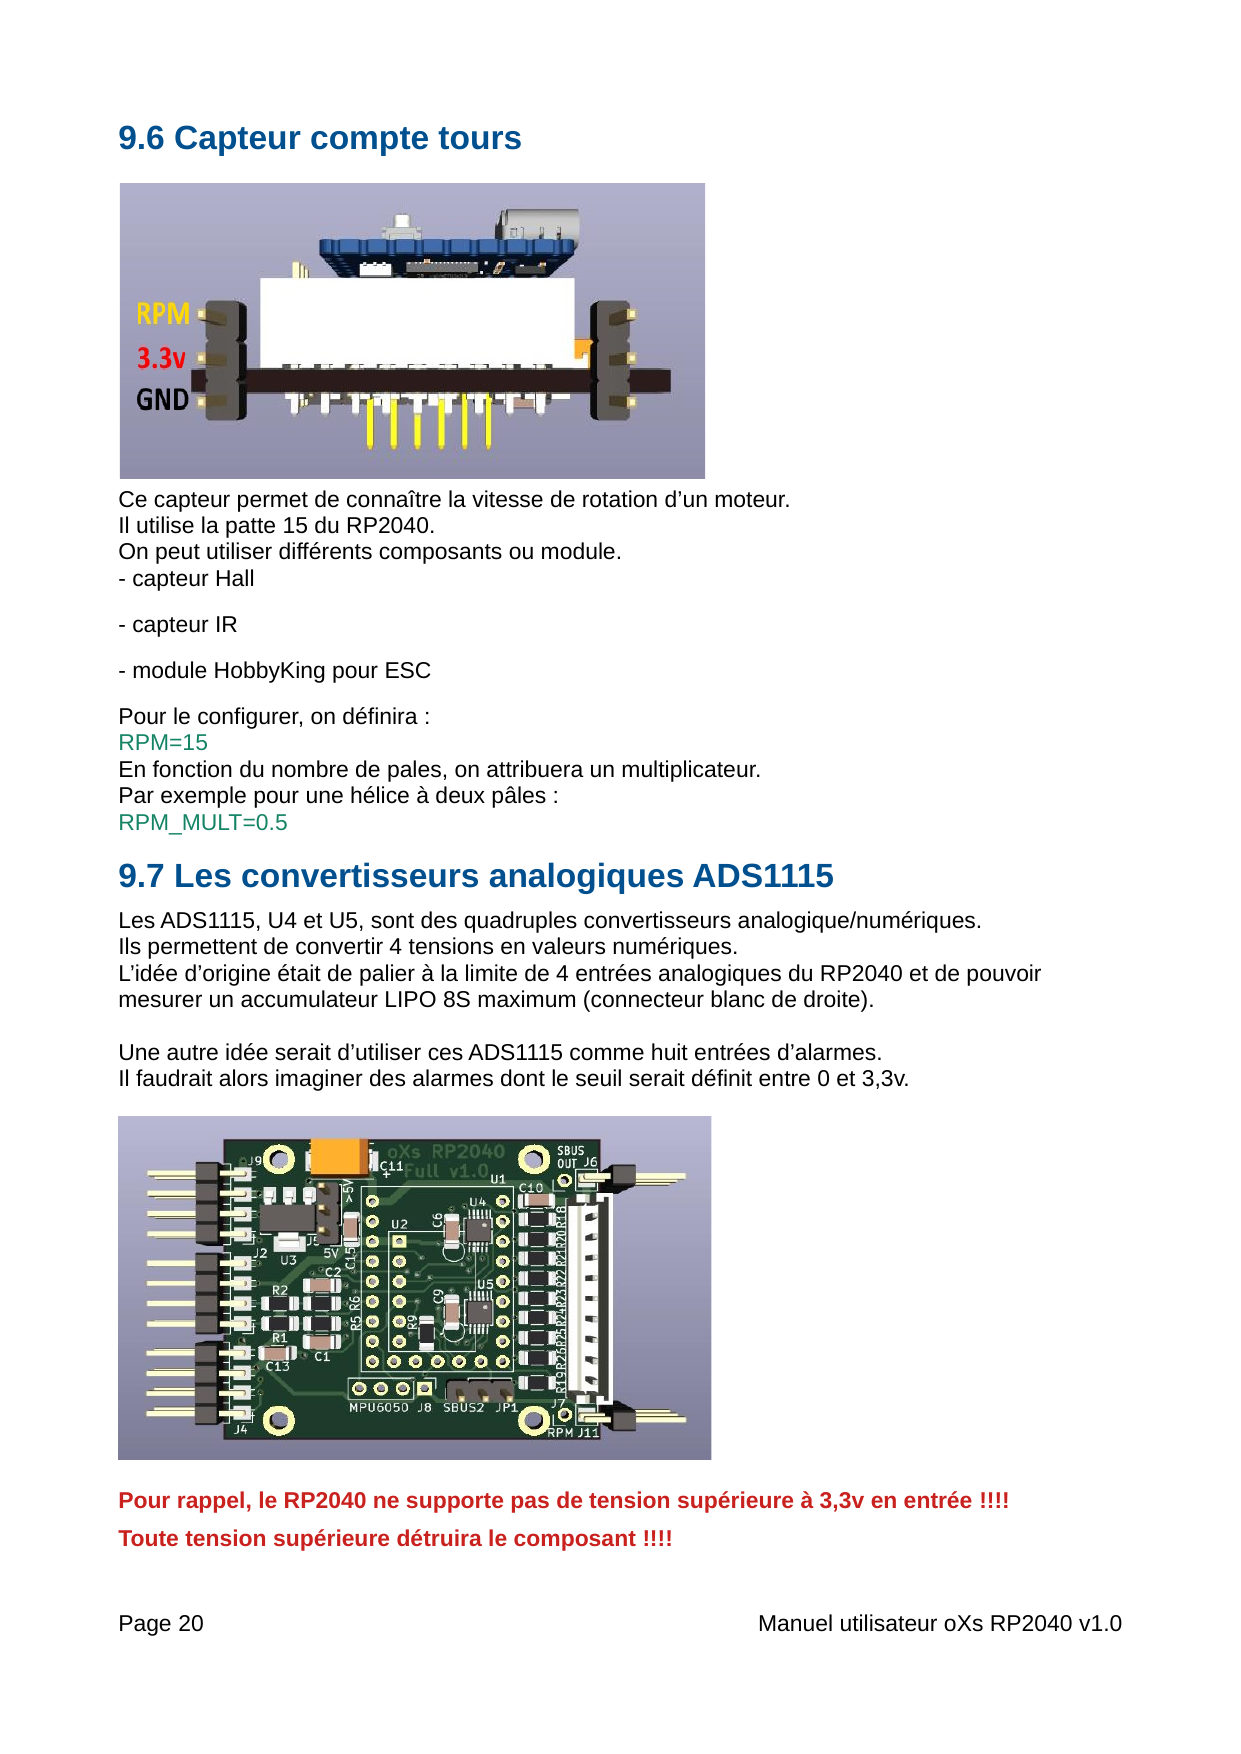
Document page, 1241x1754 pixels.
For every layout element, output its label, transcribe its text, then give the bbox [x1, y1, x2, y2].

text Il faudrait alors imaginer des alarmes dont le seuil serait définit entre 0 et 3,3v. [118, 1065, 1164, 1091]
text - capteur IR [118, 611, 1164, 637]
text Toute tension supérieure détruira le composant !!!! [118, 1525, 1164, 1552]
text Par exemple pour une hélice à deux pâles : [118, 782, 1164, 808]
text Pour rappel, le RP2040 ne supporte pas de tension supérieure à 3,3v en entrée !!!! [118, 1487, 1164, 1513]
text Une autre idée serait d’utiliser ces ADS1115 comme huit entrées d’alarmes. [118, 1038, 1164, 1065]
picture [118, 1116, 712, 1460]
subtitle 9.6 Capteur compte tours [118, 118, 1164, 157]
text Ils permettent de convertir 4 tensions en valeurs numériques. [118, 933, 1164, 959]
text mesurer un accumulateur LIPO 8S maximum (connecteur blanc de droite). [118, 986, 1164, 1012]
text L’idée d’origine était de palier à la limite de 4 entrées analogiques du RP2040 et de pouvoir [118, 959, 1164, 986]
text - capteur Hall [118, 564, 1164, 591]
text Pour le configurer, on définira : [118, 703, 1164, 729]
text Il utilise la patte 15 du RP2040. [118, 512, 1164, 538]
picture [119, 183, 706, 479]
text RPM_MULT=0.5 [118, 808, 1164, 835]
text En fonction du nombre de pales, on attribuera un multiplicateur. [118, 756, 1164, 782]
text - module HobbyKing pour ESC [118, 657, 1164, 683]
subtitle 9.7 Les convertisseurs analogiques ADS1115 [118, 856, 1164, 894]
text RPM=15 [118, 729, 1164, 756]
text Les ADS1115, U4 et U5, sont des quadruples convertisseurs analogique/numériques. [118, 907, 1164, 933]
text Ce capteur permet de connaître la vitesse de rotation d’un moteur. [118, 486, 1164, 512]
text On peut utiliser différents composants ou module. [118, 538, 1164, 564]
